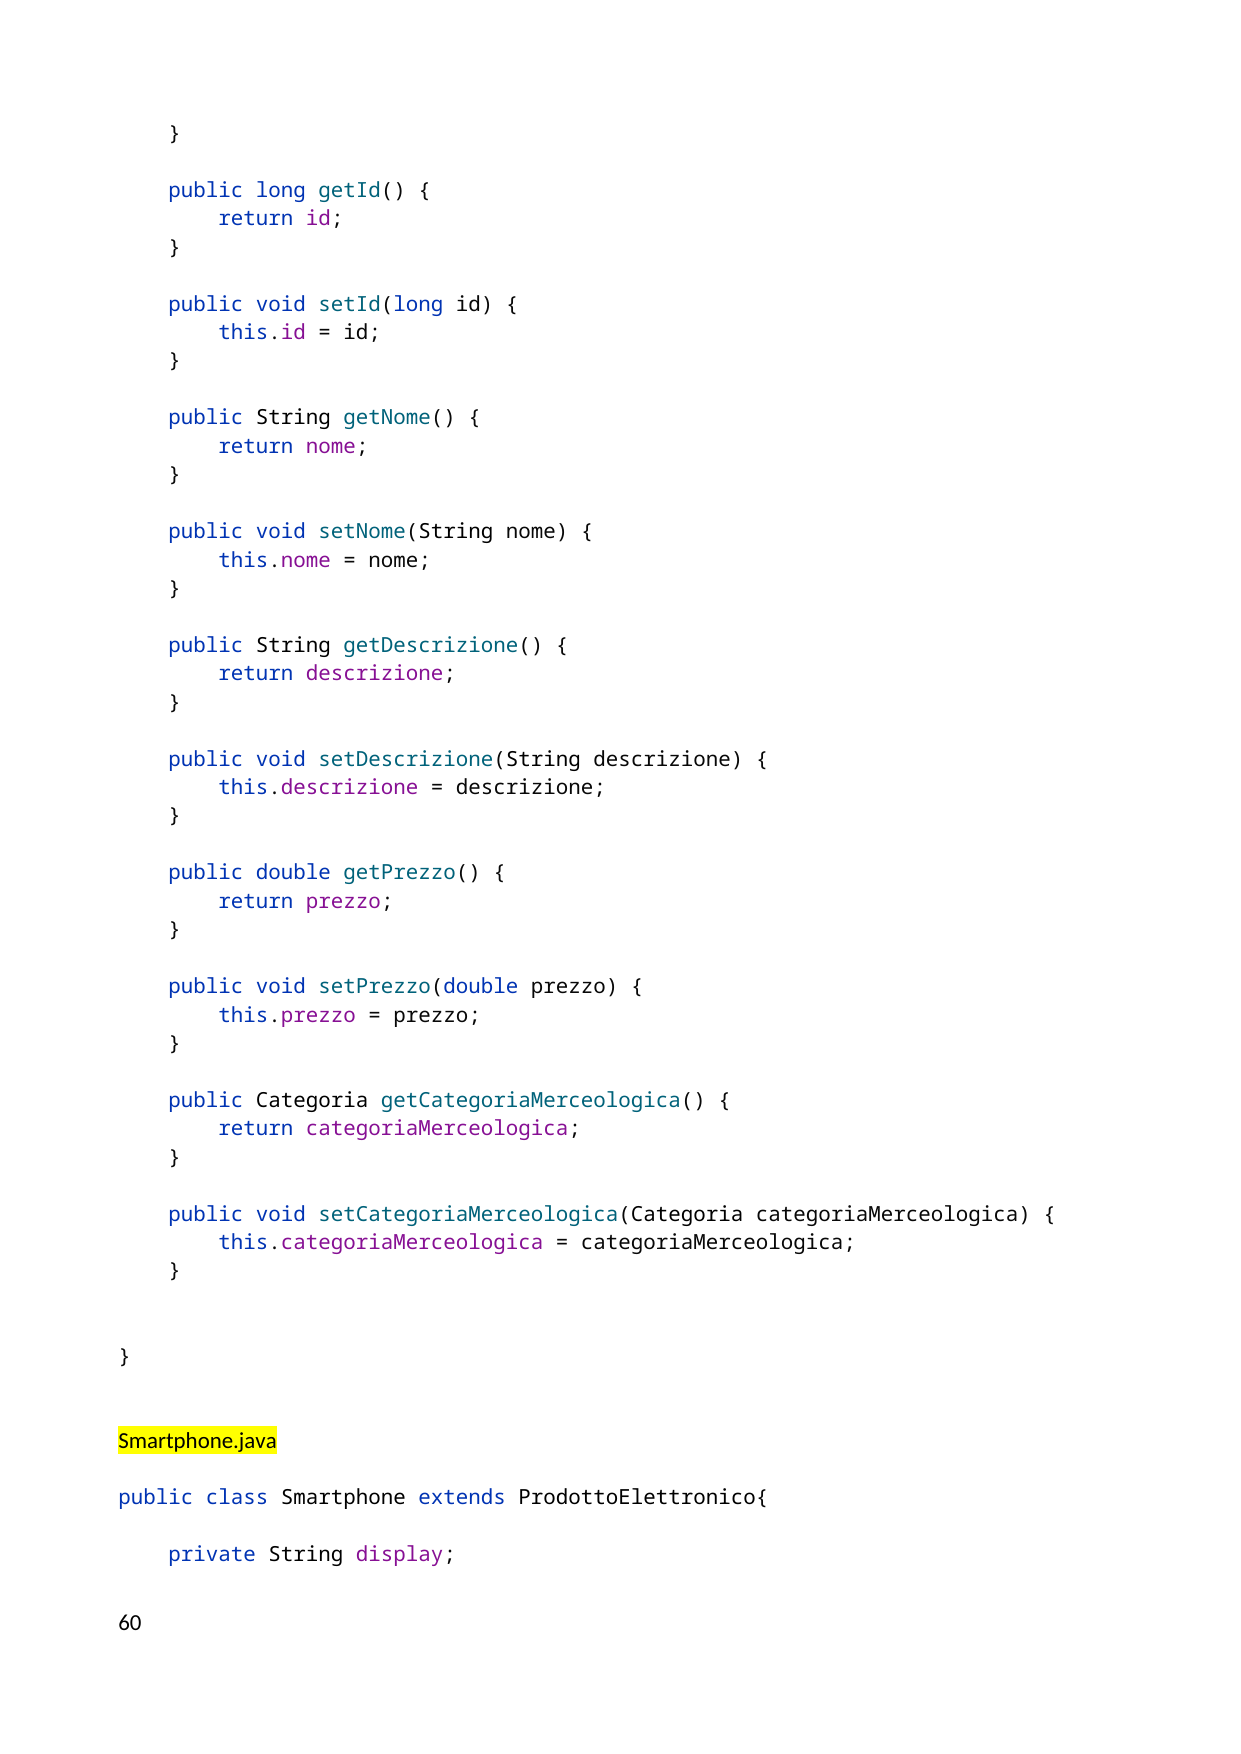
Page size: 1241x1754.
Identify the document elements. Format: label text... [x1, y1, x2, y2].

text Smartphone.java [118, 1426, 1122, 1454]
text } public long getId() { return id; } public void setId(long id) { this.id = id; } public String getNome() { return nome; } public void setNome(String nome) { this.nome = nome; } public String getDescrizione() { return descrizione; } public void setDescrizione(String descrizione) { this.descrizione = descrizione; } public double getPrezzo() { return prezzo; } public void setPrezzo(double prezzo) { this.prezzo = prezzo; } public Categoria getCategoriaMerceologica() { return categoriaMerceologica; } public void setCategoriaMerceologica(Categoria categoriaMerceologica) { this.categoriaMerceologica = categoriaMerceologica; } } [118, 118, 1122, 1369]
text public class Smartphone extends ProdottoElettronico{ private String display; [118, 1482, 1122, 1568]
